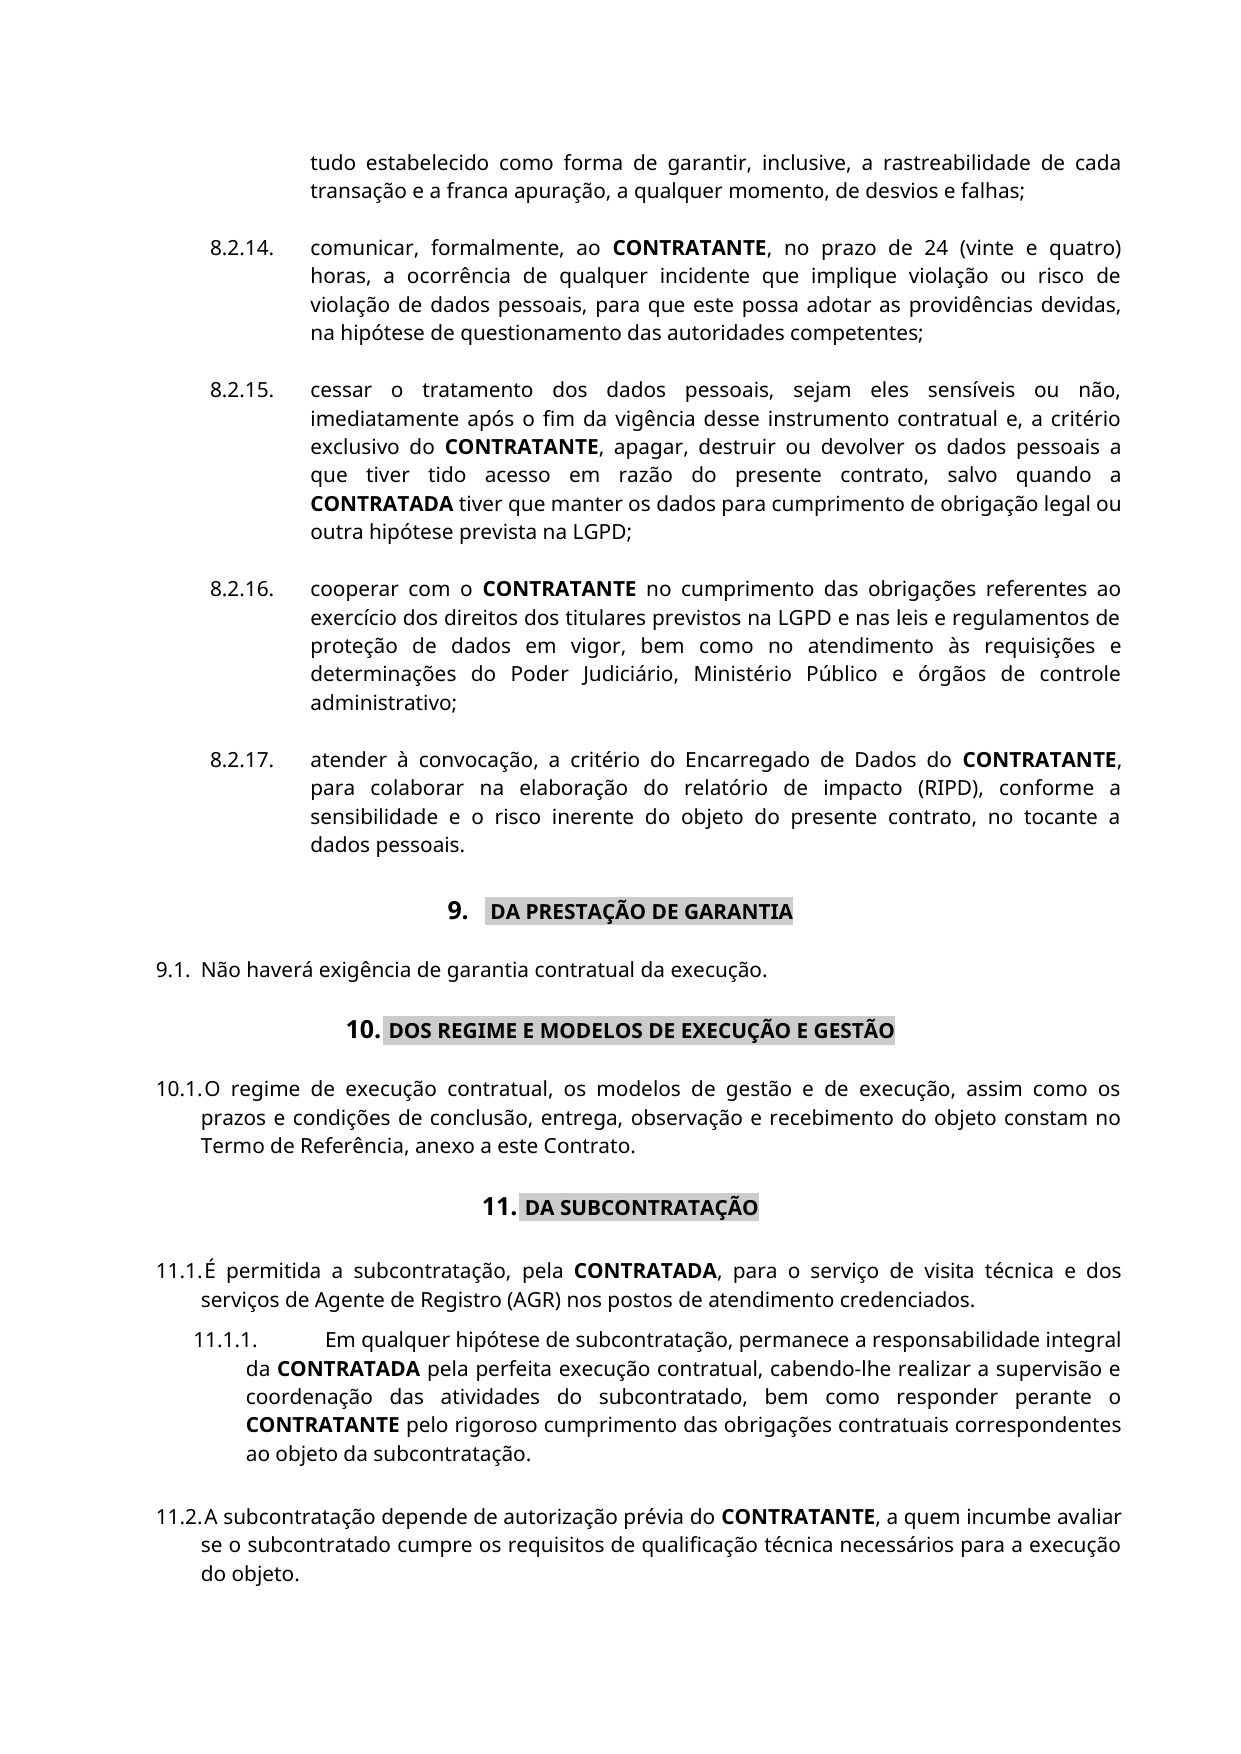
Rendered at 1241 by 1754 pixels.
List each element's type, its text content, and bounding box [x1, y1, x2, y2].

list Não haverá exigência de garantia contratual da execução. [156, 955, 1122, 983]
list DA PRESTAÇÃO DE GARANTIA [118, 892, 1122, 927]
list cooperar com o CONTRATANTE no cumprimento das obrigações referentes ao exercício dos direitos dos titulares previstos na LGPD e nas leis e regulamentos de proteção de dados em vigor, bem como no atendimento às requisições e determinações do Poder Judiciário, Ministério Público e órgãos de controle administrativo; [210, 574, 1122, 716]
list comunicar, formalmente, ao CONTRATANTE, no prazo de 24 (vinte e quatro) horas, a ocorrência de qualquer incidente que implique violação ou risco de violação de dados pessoais, para que este possa adotar as providências devidas, na hipótese de questionamento das autoridades competentes; [210, 233, 1122, 347]
list Em qualquer hipótese de subcontratação, permanece a responsabilidade integral da CONTRATADA pela perfeita execução contratual, cabendo-lhe realizar a supervisão e coordenação das atividades do subcontratado, bem como responder perante o CONTRATANTE pelo rigoroso cumprimento das obrigações contratuais correspondentes ao objeto da subcontratação. [193, 1325, 1122, 1467]
list O regime de execução contratual, os modelos de gestão e de execução, assim como os prazos e condições de conclusão, entrega, observação e recebimento do objeto constam no Termo de Referência, anexo a este Contrato. [156, 1074, 1122, 1160]
list DA SUBCONTRATAÇÃO [118, 1188, 1122, 1222]
list cessar o tratamento dos dados pessoais, sejam eles sensíveis ou não, imediatamente após o fim da vigência desse instrumento contratual e, a critério exclusivo do CONTRATANTE, apagar, destruir ou devolver os dados pessoais a que tiver tido acesso em razão do presente contrato, salvo quando a CONTRATADA tiver que manter os dados para cumprimento de obrigação legal ou outra hipótese prevista na LGPD; [210, 375, 1122, 546]
list A subcontratação depende de autorização prévia do CONTRATANTE, a quem incumbe avaliar se o subcontratado cumpre os requisitos de qualificação técnica necessários para a execução do objeto. [156, 1502, 1122, 1587]
list atender à convocação, a critério do Encarregado de Dados do CONTRATANTE, para colaborar na elaboração do relatório de impacto (RIPD), conforme a sensibilidade e o risco inerente do objeto do presente contrato, no tocante a dados pessoais. [210, 745, 1122, 859]
list tudo estabelecido como forma de garantir, inclusive, a rastreabilidade de cada transação e a franca apuração, a qualquer momento, de desvios e falhas; [210, 148, 1122, 204]
list É permitida a subcontratação, pela CONTRATADA, para o serviço de visita técnica e dos serviços de Agente de Registro (AGR) nos postos de atendimento credenciados. [156, 1257, 1122, 1313]
list DOS REGIME E MODELOS DE EXECUÇÃO E GESTÃO [118, 1012, 1122, 1046]
